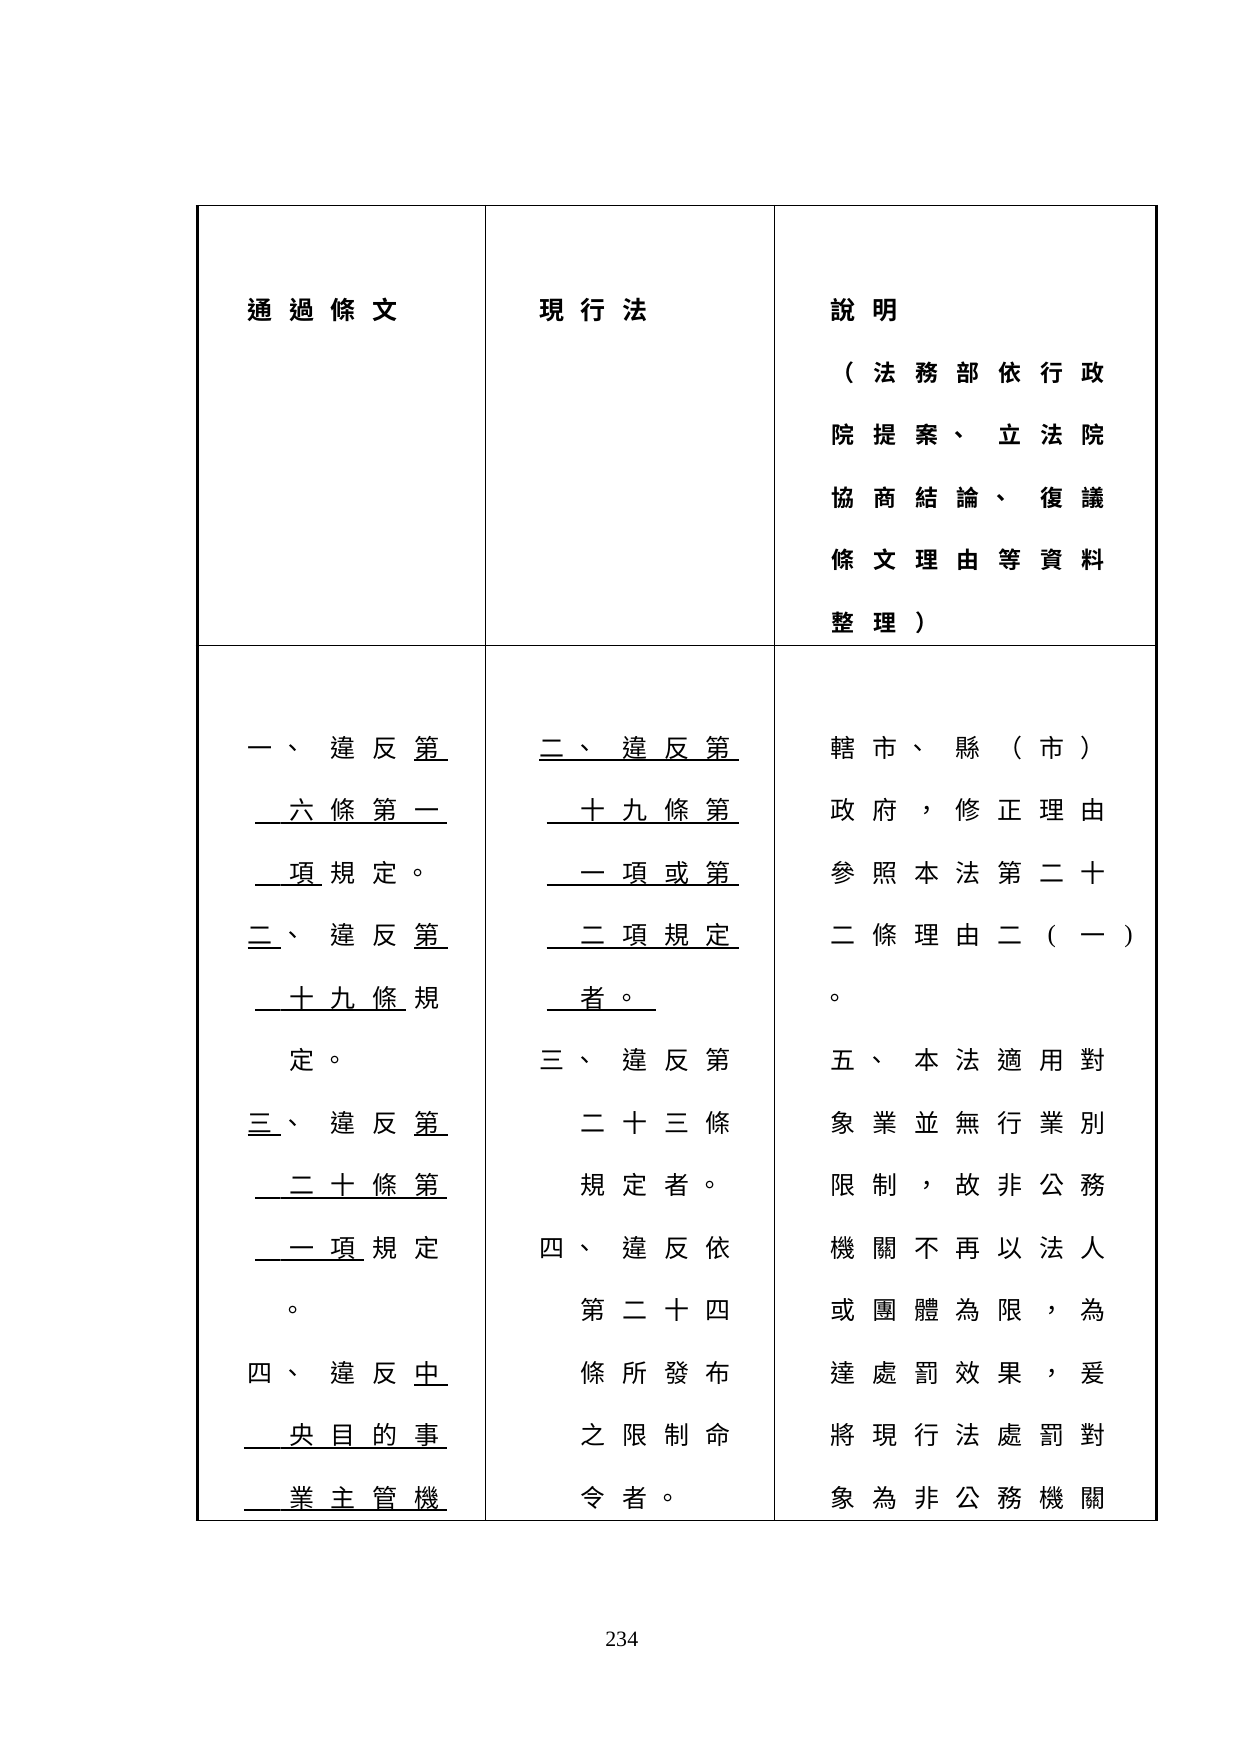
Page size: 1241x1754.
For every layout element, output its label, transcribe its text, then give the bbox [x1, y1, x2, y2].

table_cell 二、違反第十九條第一項或第二項規定者。 三、違反第二十三條規定者。 四、違反依第二十四條所發布之限制命令者。 [486, 646, 774, 1520]
table_cell 一、違反第六條第一項規定。 二、違反第十九條規定。 三、違反第二十條第一項規定。 四、違反中央目的事業主管機 [199, 646, 485, 1520]
table_cell 轄市、縣（市）政府，修正理由參照本法第二十二條理由二(一)。 五、本法適用對象業並無行業別限制，故非公務機關不再以法人或團體為限，為達處罰效果，爰將現行法處罰對象為非公務機關 [775, 646, 1155, 1520]
table_header 現行法 [486, 206, 774, 645]
table_header 通過條文 [199, 206, 485, 645]
table_header 說明 （法務部依行政院提案、立法院協商結論、復議條文理由等資料整理） [775, 206, 1155, 645]
